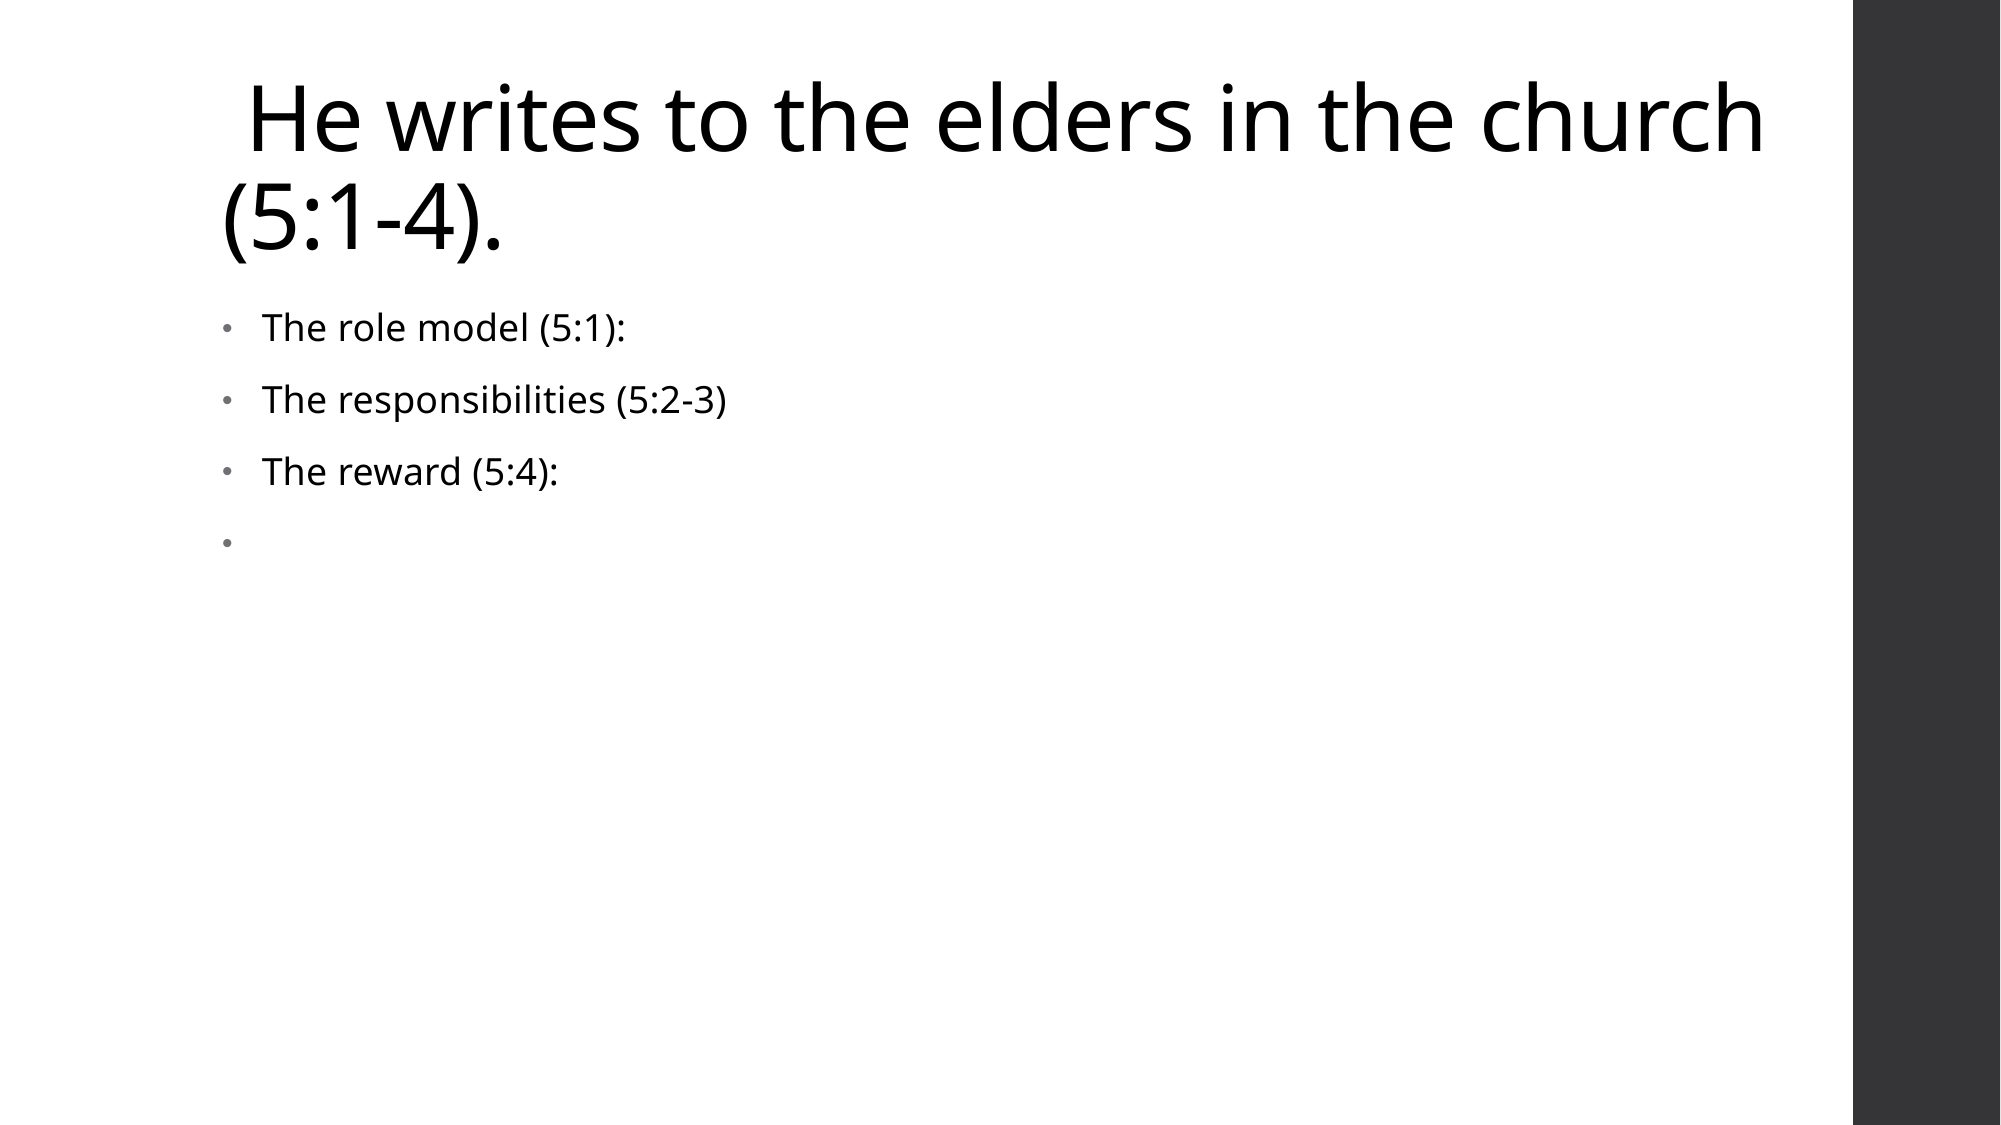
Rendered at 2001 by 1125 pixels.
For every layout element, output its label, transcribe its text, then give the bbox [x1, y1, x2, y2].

list The role model (5:1): The responsibilities (5:2-3) The reward (5:4): [206, 299, 1617, 1014]
title He writes to the elders in the church (5:1-4). [206, 60, 1797, 278]
